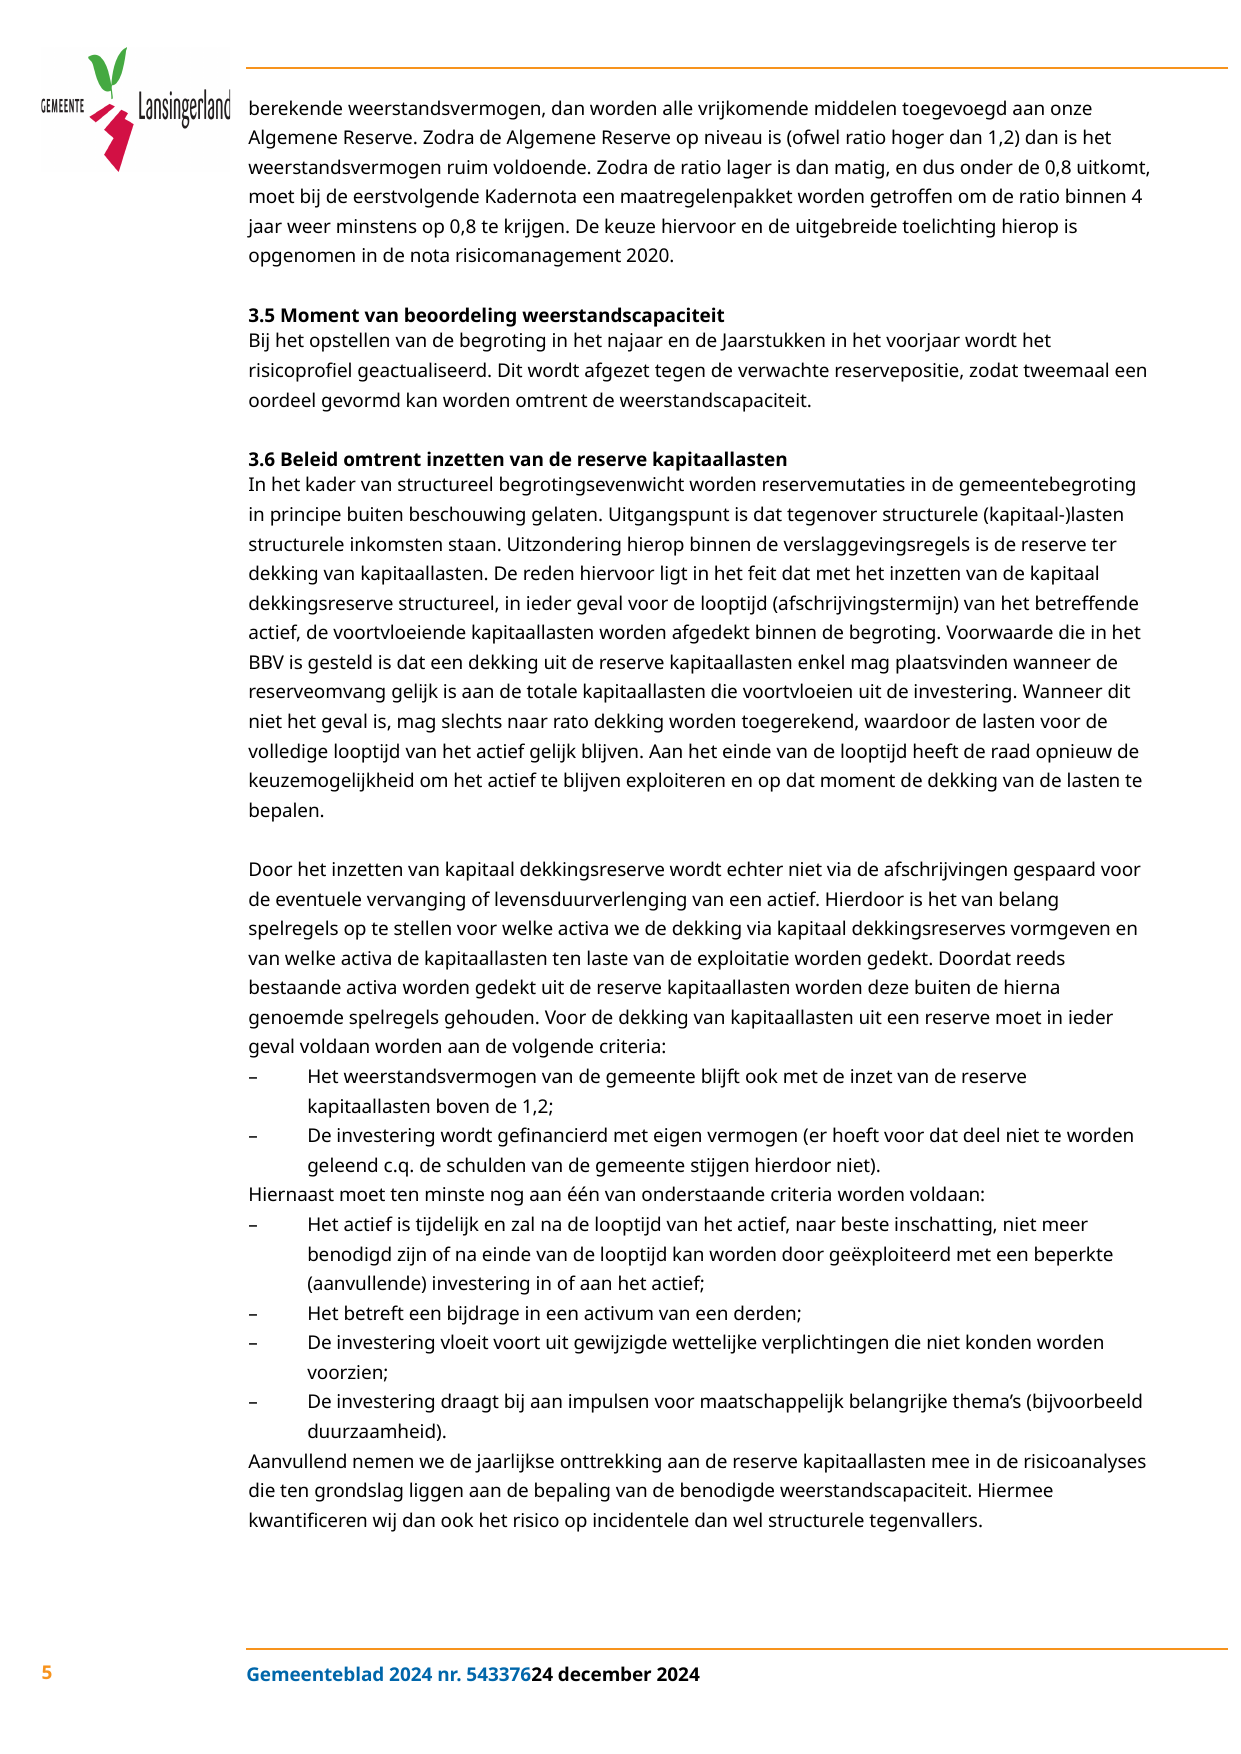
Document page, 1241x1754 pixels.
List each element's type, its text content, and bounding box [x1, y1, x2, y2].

list Het betreft een bijdrage in een activum van een derden; [248, 1300, 1152, 1326]
text 3.6 Beleid omtrent inzetten van de reserve kapitaallasten [248, 446, 1152, 472]
list De investering draagt bij aan impulsen voor maatschappelijk belangrijke thema’s (bijvoorbeeld duurzaamheid). [248, 1389, 1152, 1444]
list Het weerstandsvermogen van de gemeente blijft ook met de inzet van de reserve kapitaallasten boven de 1,2; [248, 1063, 1152, 1119]
text Aanvullend nemen we de jaarlijkse onttrekking aan de reserve kapitaallasten mee in de risicoanalyses die ten grondslag liggen aan de bepaling van de benodigde weerstandscapaciteit. Hiermee kwantificeren wij dan ook het risico op incidentele dan wel structurele tegenvallers. [248, 1448, 1152, 1533]
text Bij het opstellen van de begroting in het najaar en de Jaarstukken in het voorjaar wordt het risicoprofiel geactualiseerd. Dit wordt afgezet tegen de verwachte reservepositie, zodat tweemaal een oordeel gevormd kan worden omtrent de weerstandscapaciteit. [248, 328, 1152, 412]
text Hiernaast moet ten minste nog aan één van onderstaande criteria worden voldaan: [248, 1182, 1152, 1207]
text Door het inzetten van kapitaal dekkingsreserve wordt echter niet via de afschrijvingen gespaard voor de eventuele vervanging of levensduurverlenging van een actief. Hierdoor is het van belang spelregels op te stellen voor welke activa we de dekking via kapitaal dekkingsreserves vormgeven en van welke activa de kapitaallasten ten laste van de exploitatie worden gedekt. Doordat reeds bestaande activa worden gedekt uit de reserve kapitaallasten worden deze buiten de hierna genoemde spelregels gehouden. Voor de dekking van kapitaallasten uit een reserve moet in ieder geval voldaan worden aan de volgende criteria: [248, 856, 1152, 1059]
text berekende weerstandsvermogen, dan worden alle vrijkomende middelen toegevoegd aan onze Algemene Reserve. Zodra de Algemene Reserve op niveau is (ofwel ratio hoger dan 1,2) dan is het weerstandsvermogen ruim voldoende. Zodra de ratio lager is dan matig, en dus onder de 0,8 uitkomt, moet bij de eerstvolgende Kadernota een maatregelenpakket worden getroffen om de ratio binnen 4 jaar weer minstens op 0,8 te krijgen. De keuze hiervoor en de uitgebreide toelichting hierop is opgenomen in de nota risicomanagement 2020. [248, 95, 1152, 268]
list Het actief is tijdelijk en zal na de looptijd van het actief, naar beste inschatting, niet meer benodigd zijn of na einde van de looptijd kan worden door geëxploiteerd met een beperkte (aanvullende) investering in of aan het actief; [248, 1211, 1152, 1296]
text In het kader van structureel begrotingsevenwicht worden reservemutaties in de gemeentebegroting in principe buiten beschouwing gelaten. Uitgangspunt is dat tegenover structurele (kapitaal-)lasten structurele inkomsten staan. Uitzondering hierop binnen de verslaggevingsregels is de reserve ter dekking van kapitaallasten. De reden hiervoor ligt in het feit dat met het inzetten van de kapitaal dekkingsreserve structureel, in ieder geval voor de looptijd (afschrijvingstermijn) van het betreffende actief, de voortvloeiende kapitaallasten worden afgedekt binnen de begroting. Voorwaarde die in het BBV is gesteld is dat een dekking uit de reserve kapitaallasten enkel mag plaatsvinden wanneer de reserveomvang gelijk is aan de totale kapitaallasten die voortvloeien uit de investering. Wanneer dit niet het geval is, mag slechts naar rato dekking worden toegerekend, waardoor de lasten voor de volledige looptijd van het actief gelijk blijven. Aan het einde van de looptijd heeft de raad opnieuw de keuzemogelijkheid om het actief te blijven exploiteren en op dat moment de dekking van de lasten te bepalen. [248, 472, 1152, 823]
picture [41, 47, 231, 172]
list De investering wordt gefinancierd met eigen vermogen (er hoeft voor dat deel niet te worden geleend c.q. de schulden van de gemeente stijgen hierdoor niet). [248, 1122, 1152, 1178]
list De investering vloeit voort uit gewijzigde wettelijke verplichtingen die niet konden worden voorzien; [248, 1329, 1152, 1385]
text 3.5 Moment van beoordeling weerstandscapaciteit [248, 302, 1152, 328]
